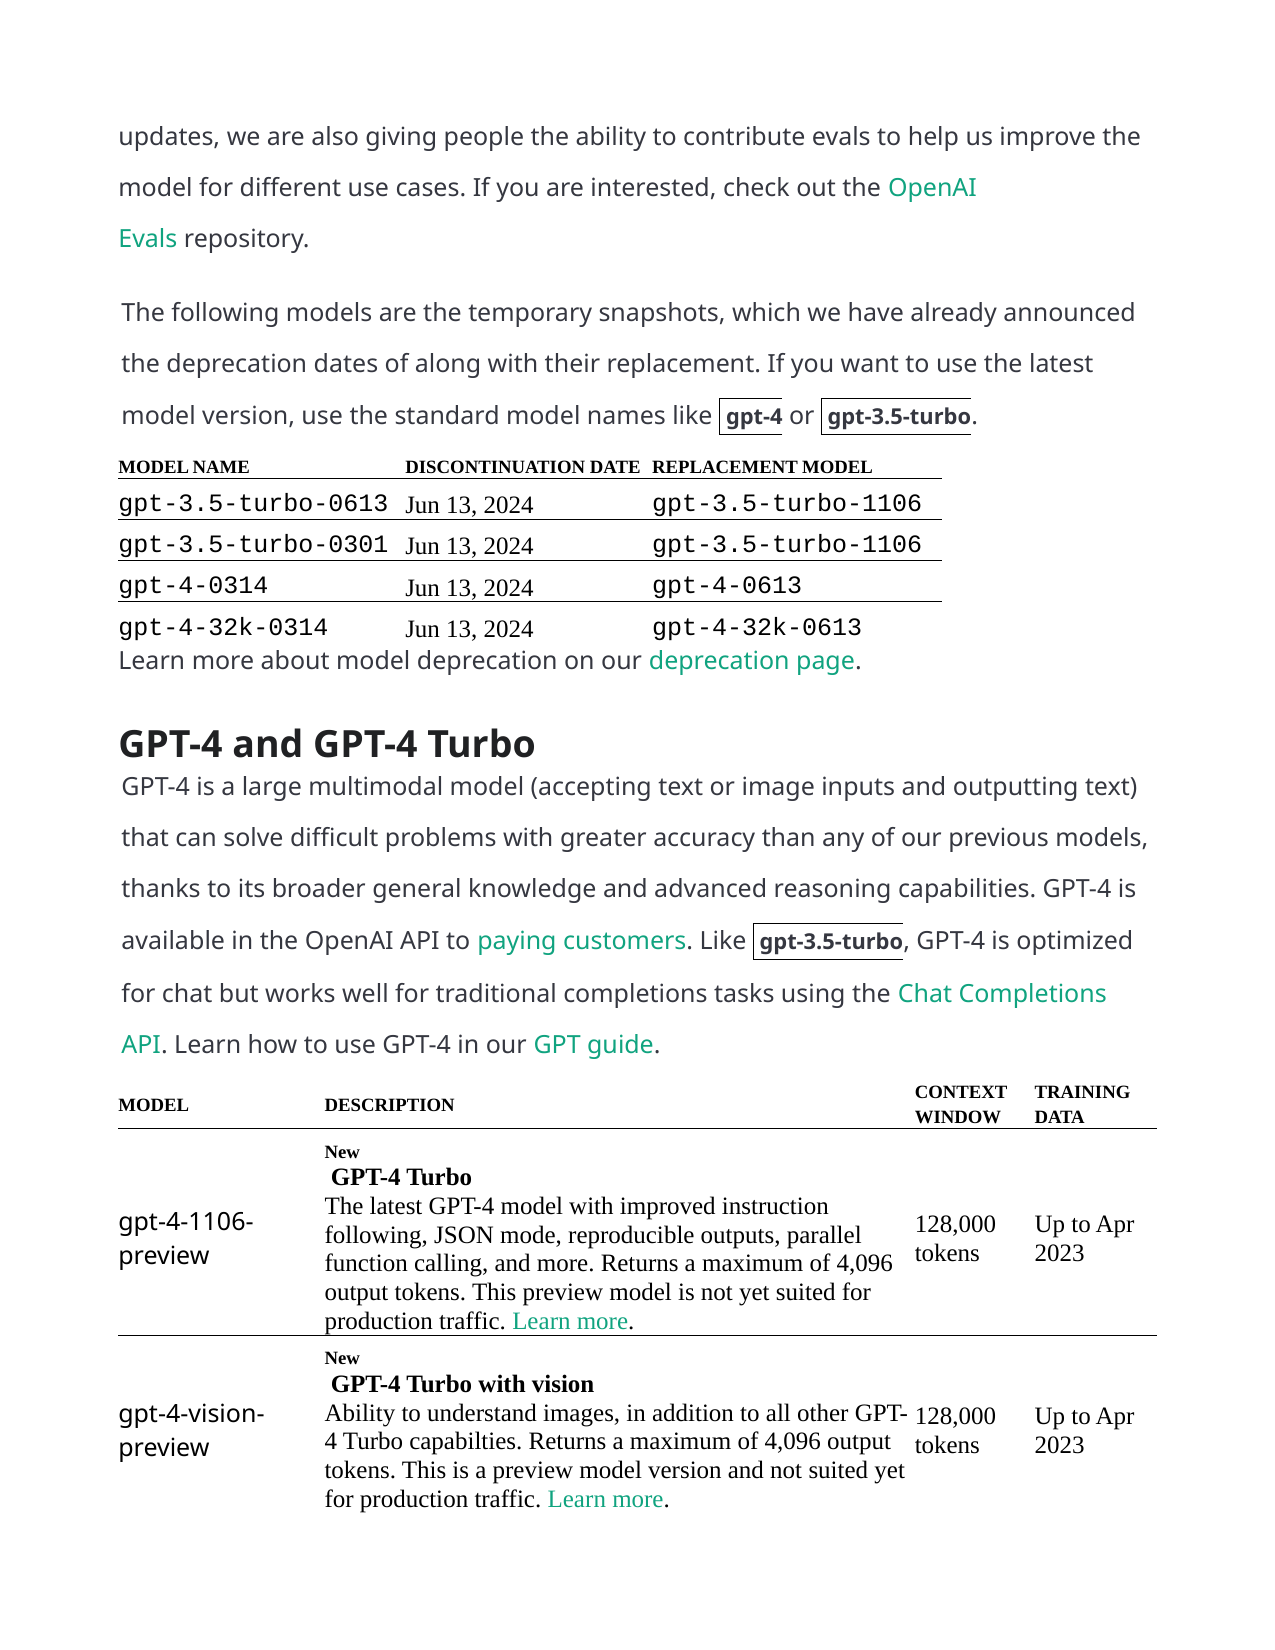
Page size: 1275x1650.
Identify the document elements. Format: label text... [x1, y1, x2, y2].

table_header DESCRIPTION [324, 1078, 914, 1128]
table_header DISCONTINUATION DATE [405, 453, 652, 477]
table_header CONTEXT WINDOW [915, 1078, 1034, 1128]
table_header MODEL NAME [118, 453, 405, 477]
table_cell gpt-3.5-turbo-0301 [118, 520, 405, 560]
table_cell gpt-4-vision-preview [118, 1336, 324, 1513]
table_cell New GPT-4 Turbo The latest GPT-4 model with improved instruction following, JSON mode, reproducible outputs, parallel function calling, and more. Returns a maximum of 4,096 output tokens. This preview model is not yet suited for production traffic. Learn more. [324, 1129, 914, 1335]
table_cell gpt-3.5-turbo-0613 [118, 479, 405, 519]
table_header TRAINING DATA [1034, 1078, 1157, 1128]
table_cell gpt-4-1106-preview [118, 1129, 324, 1335]
table_cell gpt-3.5-turbo-1106 [652, 520, 942, 560]
text updates, we are also giving people the ability to contribute evals to help us improve the model for different use cases. If you are interested, check out the OpenAI Evals repository. [118, 118, 1157, 254]
text The following models are the temporary snapshots, which we have already announced the deprecation dates of along with their replacement. If you want to use the latest model version, use the standard model names like gpt-4 or gpt-3.5-turbo. [121, 295, 1154, 434]
table_cell Jun 13, 2024 [405, 479, 652, 519]
table_cell Jun 13, 2024 [405, 561, 652, 601]
subtitle GPT-4 and GPT-4 Turbo [118, 717, 1157, 768]
table_cell Jun 13, 2024 [405, 520, 652, 560]
table_cell New GPT-4 Turbo with vision Ability to understand images, in addition to all other GPT-4 Turbo capabilties. Returns a maximum of 4,096 output tokens. This is a preview model version and not suited yet for production traffic. Learn more. [324, 1336, 914, 1513]
table_cell gpt-4-32k-0314 [118, 602, 405, 643]
table_cell gpt-3.5-turbo-1106 [652, 479, 942, 519]
text GPT-4 is a large multimodal model (accepting text or image inputs and outputting text) that can solve difficult problems with greater accuracy than any of our previous models, thanks to its broader general knowledge and advanced reasoning capabilities. GPT-4 is available in the OpenAI API to paying customers. Like gpt-3.5-turbo, GPT-4 is optimized for chat but works well for traditional completions tasks using the Chat Completions API. Learn how to use GPT-4 in our GPT guide. [121, 768, 1154, 1061]
table_cell 128,000 tokens [915, 1129, 1034, 1335]
text Learn more about model deprecation on our deprecation page. [118, 643, 1157, 677]
table_cell gpt-4-0613 [652, 561, 942, 601]
table_header MODEL [118, 1078, 324, 1128]
table_cell 128,000 tokens [915, 1336, 1034, 1513]
table_cell gpt-4-32k-0613 [652, 602, 942, 643]
table_cell gpt-4-0314 [118, 561, 405, 601]
table_cell Jun 13, 2024 [405, 602, 652, 643]
table_cell Up to Apr 2023 [1034, 1129, 1157, 1335]
table_cell Up to Apr 2023 [1034, 1336, 1157, 1513]
table_header REPLACEMENT MODEL [652, 453, 942, 477]
